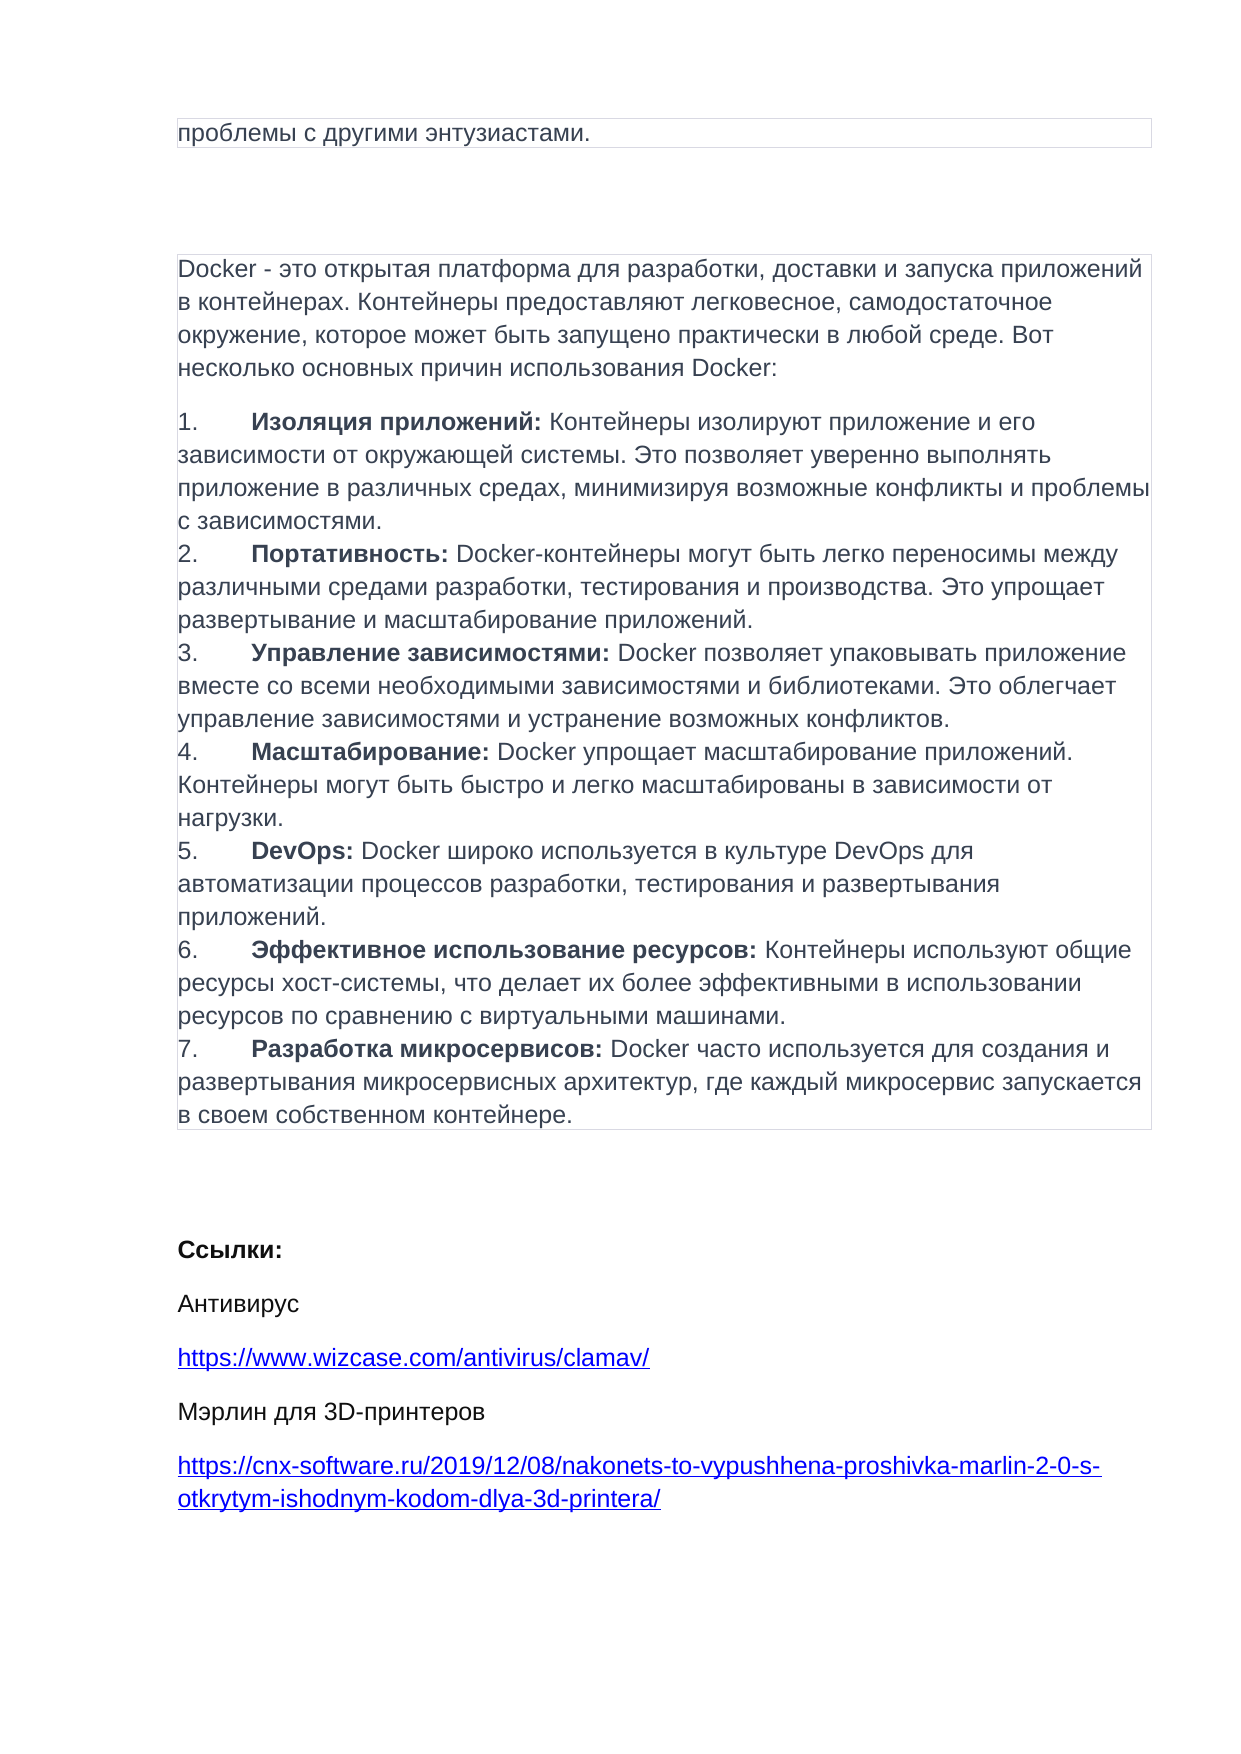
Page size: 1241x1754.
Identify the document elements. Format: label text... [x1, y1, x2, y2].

text Мэрлин для 3D-принтеров [177, 1397, 1152, 1426]
list Разработка микросервисов: Docker часто используется для создания и развертывания микросервисных архитектур, где каждый микросервис запускается в своем собственном контейнере. [178, 1034, 1151, 1129]
text Docker - это открытая платформа для разработки, доставки и запуска приложений в контейнерах. Контейнеры предоставляют легковесное, самодостаточное окружение, которое может быть запущено практически в любой среде. Вот несколько основных причин использования Docker: [178, 255, 1151, 382]
list Изоляция приложений: Контейнеры изолируют приложение и его зависимости от окружающей системы. Это позволяет уверенно выполнять приложение в различных средах, минимизируя возможные конфликты и проблемы с зависимостями. [178, 407, 1151, 534]
list Эффективное использование ресурсов: Контейнеры используют общие ресурсы хост-системы, что делает их более эффективными в использовании ресурсов по сравнению с виртуальными машинами. [178, 935, 1151, 1030]
text https://cnx-software.ru/2019/12/08/nakonets-to-vypushhena-proshivka-marlin-2-0-s-otkrytym-ishodnym-kodom-dlya-3d-printera/ [177, 1451, 1152, 1513]
list Портативность: Docker-контейнеры могут быть легко переносимы между различными средами разработки, тестирования и производства. Это упрощает развертывание и масштабирование приложений. [178, 539, 1151, 634]
text Антивирус [177, 1289, 1152, 1318]
list Масштабирование: Docker упрощает масштабирование приложений. Контейнеры могут быть быстро и легко масштабированы в зависимости от нагрузки. [178, 737, 1151, 832]
list проблемы с другими энтузиастами. [178, 119, 1151, 147]
text Ссылки: [177, 1236, 1152, 1264]
list DevOps: Docker широко используется в культуре DevOps для автоматизации процессов разработки, тестирования и развертывания приложений. [178, 836, 1151, 931]
list Управление зависимостями: Docker позволяет упаковывать приложение вместе со всеми необходимыми зависимостями и библиотеками. Это облегчает управление зависимостями и устранение возможных конфликтов. [178, 638, 1151, 733]
text https://www.wizcase.com/antivirus/clamav/ [177, 1343, 1152, 1372]
